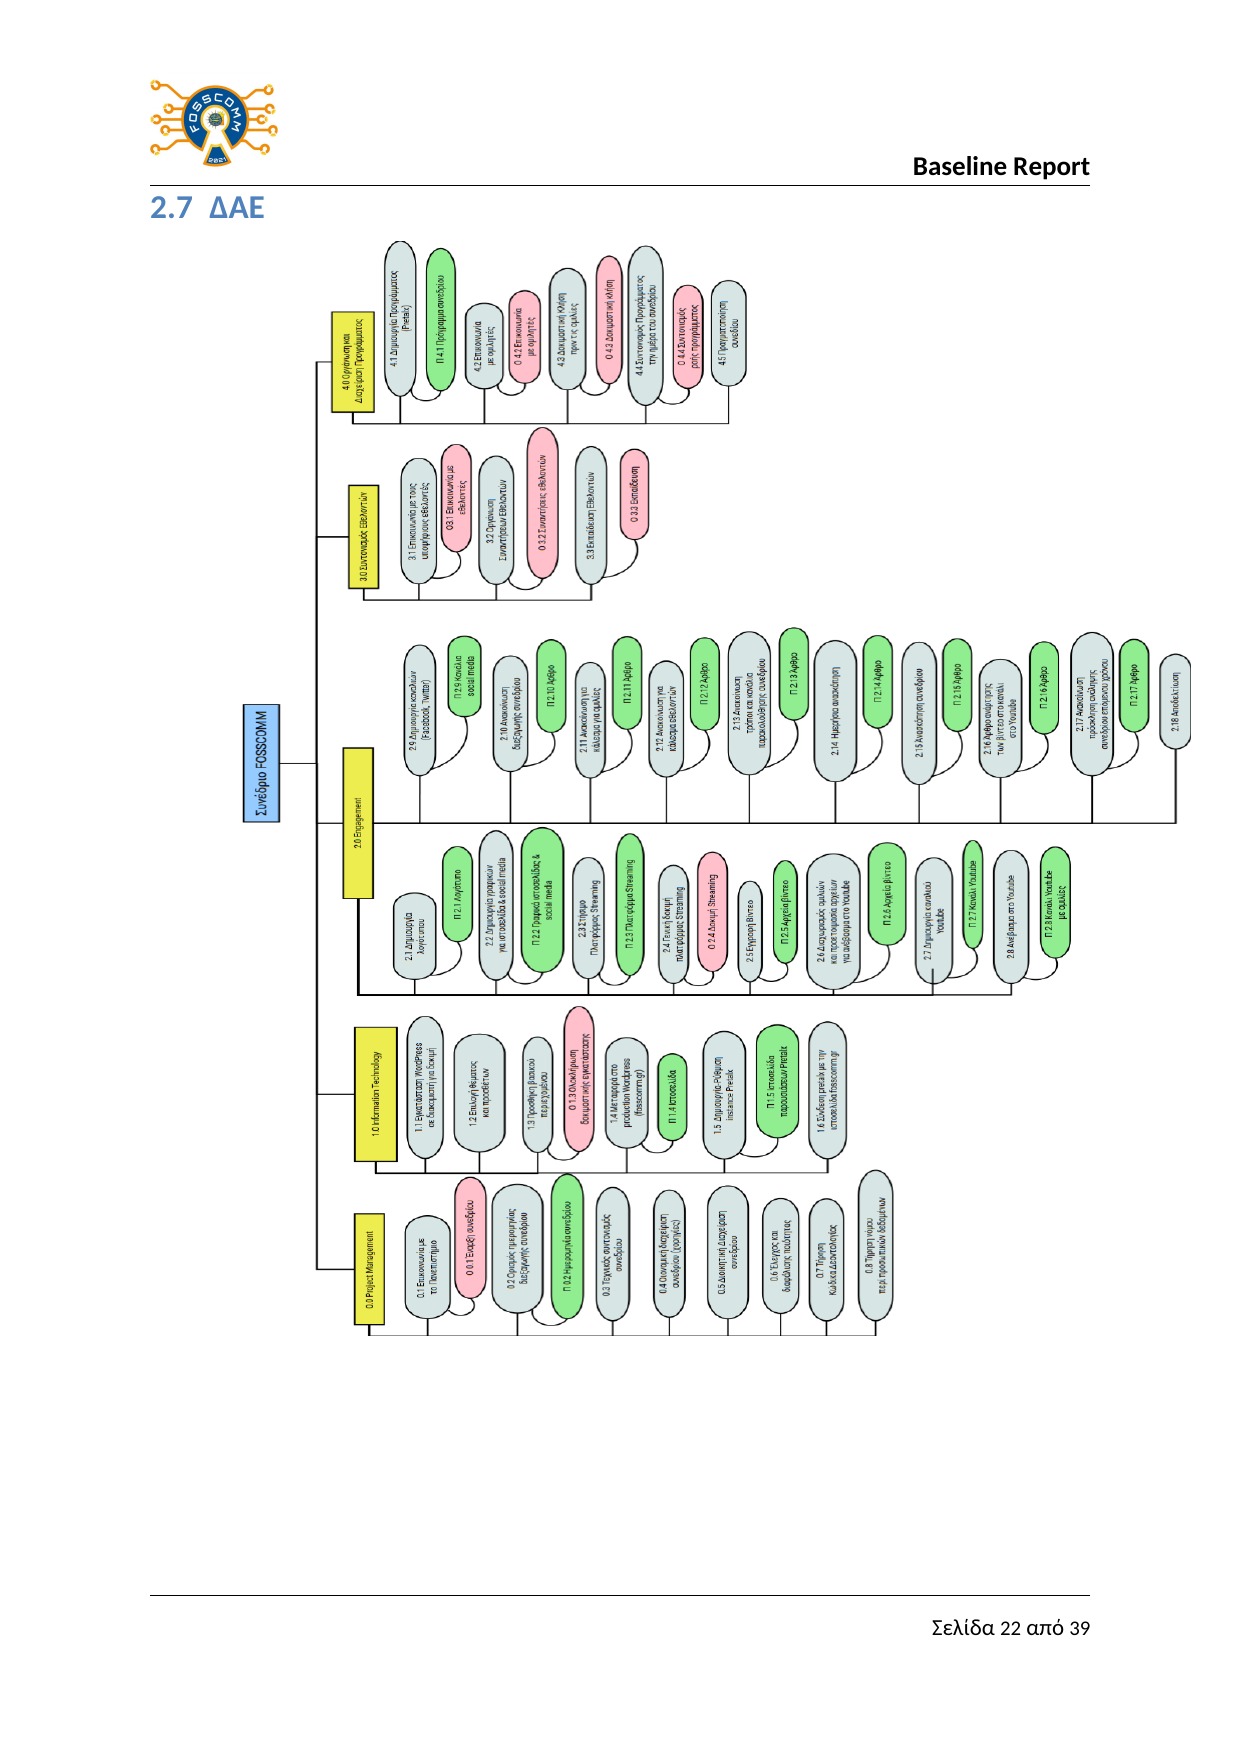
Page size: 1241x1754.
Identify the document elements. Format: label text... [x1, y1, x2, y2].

picture [150, 73, 278, 176]
subtitle ΔΑΕ [150, 186, 1090, 227]
picture [243, 242, 1191, 1336]
